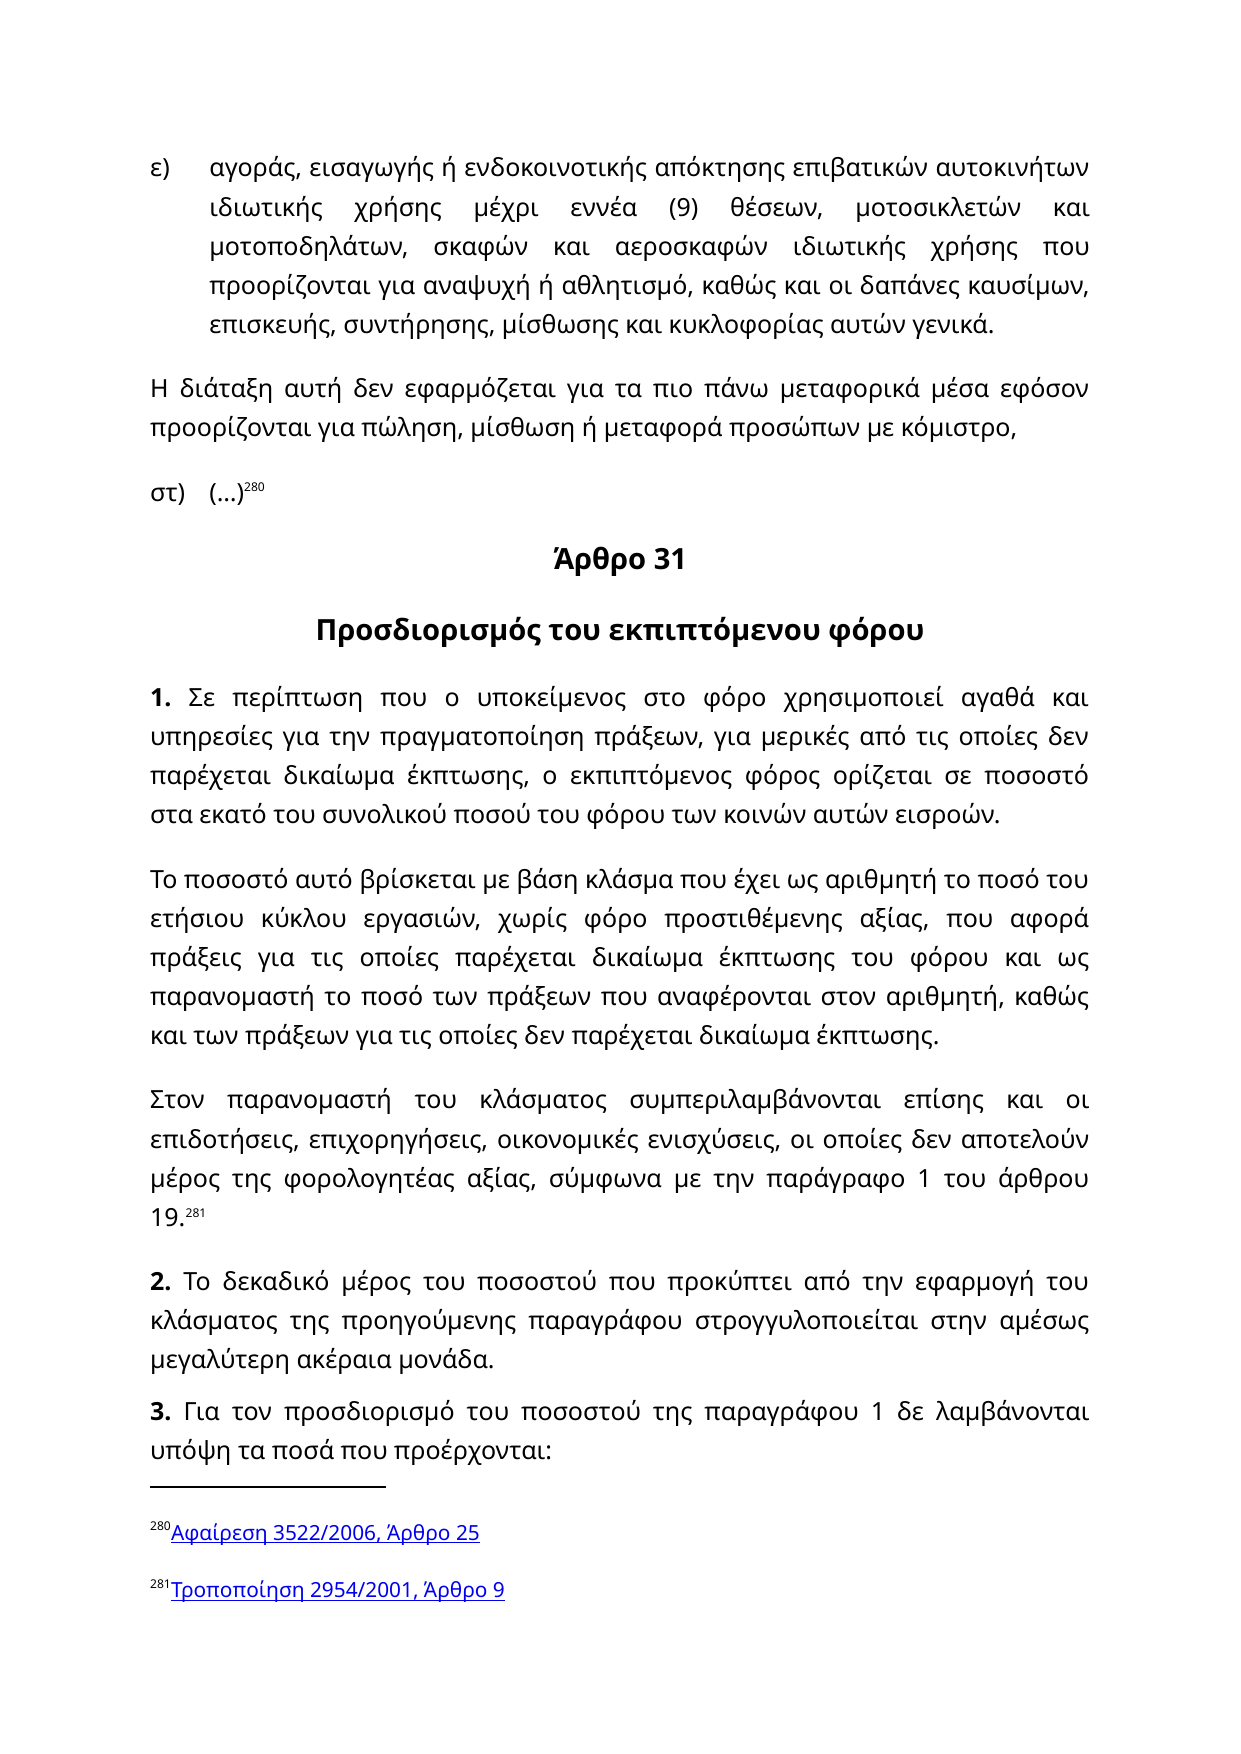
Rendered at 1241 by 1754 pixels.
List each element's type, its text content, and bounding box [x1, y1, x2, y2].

text Στον παρανομαστή του κλάσματος συμπεριλαμβάνονται επίσης και οι επιδοτήσεις, επιχορηγήσεις, οικονομικές ενισχύσεις, οι οποίες δεν αποτελούν μέρος της φορολογητέας αξίας, σύμφωνα με την παράγραφο 1 του άρθρου 19. [150, 1082, 1090, 1234]
text 1. Σε περίπτωση που ο υποκείμενος στο φόρο χρησιμοποιεί αγαθά και υπηρεσίες για την πραγματοποίηση πράξεων, για μερικές από τις οποίες δεν παρέχεται δικαίωμα έκπτωσης, ο εκπιπτόμενος φόρος ορίζεται σε ποσοστό στα εκατό του συνολικού ποσού του φόρου των κοινών αυτών εισροών. [150, 679, 1090, 831]
text Η διάταξη αυτή δεν εφαρμόζεται για τα πιο πάνω μεταφορικά μέσα εφόσον προορίζονται για πώληση, μίσθωση ή μεταφορά προσώπων με κόμιστρο, [150, 371, 1090, 444]
text 2. Το δεκαδικό μέρος του ποσοστού που προκύπτει από την εφαρμογή του κλάσματος της προηγούμενης παραγράφου στρογγυλοποιείται στην αμέσως μεγαλύτερη ακέραια μονάδα. [150, 1264, 1090, 1376]
text 3. Για τον προσδιορισμό του ποσοστού της παραγράφου 1 δε λαμβάνονται υπόψη τα ποσά που προέρχονται: [150, 1394, 1090, 1467]
text Αφαίρεση 3522/2006, Άρθρο 25 [150, 1518, 1090, 1546]
list ε) αγοράς, εισαγωγής ή ενδοκοινοτικής απόκτησης επιβατικών αυτοκινήτων ιδιωτικής χρήσης μέχρι εννέα (9) θέσεων, μοτοσικλετών και μοτοποδηλάτων, σκαφών και αεροσκαφών ιδιωτικής χρήσης που προορίζονται για αναψυχή ή αθλητισμό, καθώς και οι δαπάνες καυσίμων, επισκευής, συντήρησης, μίσθωσης και κυκλοφορίας αυτών γενικά. [150, 150, 1090, 341]
subtitle Άρθρο 31 [150, 538, 1090, 578]
subtitle Προσδιορισμός του εκπιπτόμενου φόρου [150, 609, 1090, 649]
list στ) (…) [150, 474, 1090, 508]
text Το ποσοστό αυτό βρίσκεται με βάση κλάσμα που έχει ως αριθμητή το ποσό του ετήσιου κύκλου εργασιών, χωρίς φόρο προστιθέμενης αξίας, που αφορά πράξεις για τις οποίες παρέχεται δικαίωμα έκπτωσης του φόρου και ως παρανομαστή το ποσό των πράξεων που αναφέρονται στον αριθμητή, καθώς και των πράξεων για τις οποίες δεν παρέχεται δικαίωμα έκπτωσης. [150, 861, 1090, 1052]
text Τροποποίηση 2954/2001, Άρθρο 9 [150, 1576, 1090, 1604]
